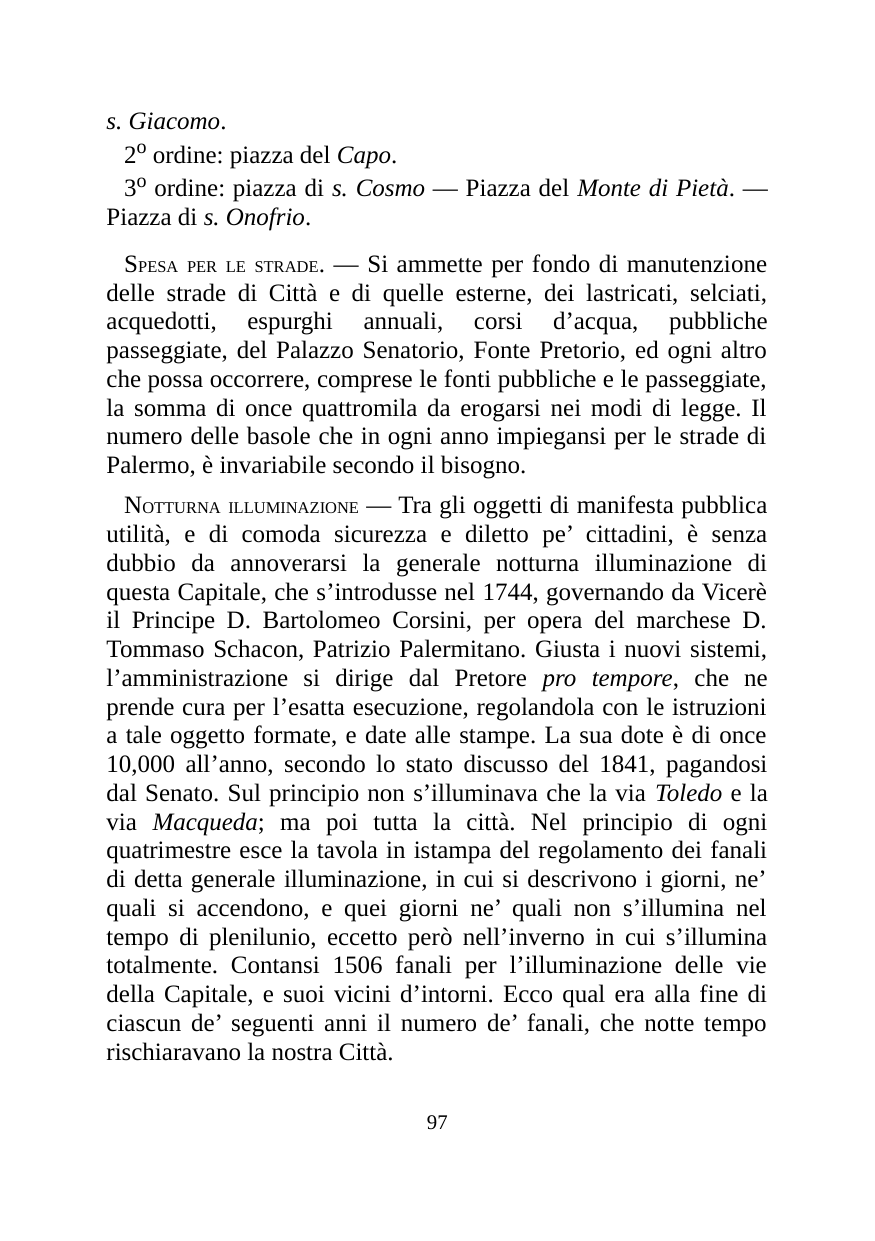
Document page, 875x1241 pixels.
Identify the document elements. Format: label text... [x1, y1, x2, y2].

text s. Giacomo. [106, 106, 768, 135]
text 2o ordine: piazza del Capo. [106, 135, 768, 168]
text Notturna illuminazione — Tra gli oggetti di manifesta pubblica utilità, e di comoda sicurezza e diletto pe’ cittadini, è senza dubbio da annoverarsi la generale notturna illuminazione di questa Capitale, che s’introdusse nel 1744, governando da Vicerè il Principe D. Bartolomeo Corsini, per opera del marchese D. Tommaso Schacon, Patrizio Palermitano. Giusta i nuovi sistemi, l’amministrazione si dirige dal Pretore pro tempore, che ne prende cura per l’esatta esecuzione, regolandola con le istruzioni a tale oggetto formate, e date alle stampe. La sua dote è di once 10,000 all’anno, secondo lo stato discusso del 1841, pagandosi dal Senato. Sul principio non s’illuminava che la via Toledo e la via Macqueda; ma poi tutta la città. Nel principio di ogni quatrimestre esce la tavola in istampa del regolamento dei fanali di detta generale illuminazione, in cui si descrivono i giorni, ne’ quali si accendono, e quei giorni ne’ quali non s’illumina nel tempo di plenilunio, eccetto però nell’inverno in cui s’illumina totalmente. Contansi 1506 fanali per l’illuminazione delle vie della Capitale, e suoi vicini d’intorni. Ecco qual era alla fine di ciascun de’ seguenti anni il numero de’ fanali, che notte tempo rischiaravano la nostra Città. [106, 491, 768, 1066]
text 3o ordine: piazza di s. Cosmo — Piazza del Monte di Pietà. — Piazza di s. Onofrio. [106, 168, 768, 231]
text Spesa per le strade. — Si ammette per fondo di manutenzione delle strade di Città e di quelle esterne, dei lastricati, selciati, acquedotti, espurghi annuali, corsi d’acqua, pubbliche passeggiate, del Palazzo Senatorio, Fonte Pretorio, ed ogni altro che possa occorrere, comprese le fonti pubbliche e le passeggiate, la somma di once quattromila da erogarsi nei modi di legge. Il numero delle basole che in ogni anno impiegansi per le strade di Palermo, è invariabile secondo il bisogno. [106, 249, 768, 479]
